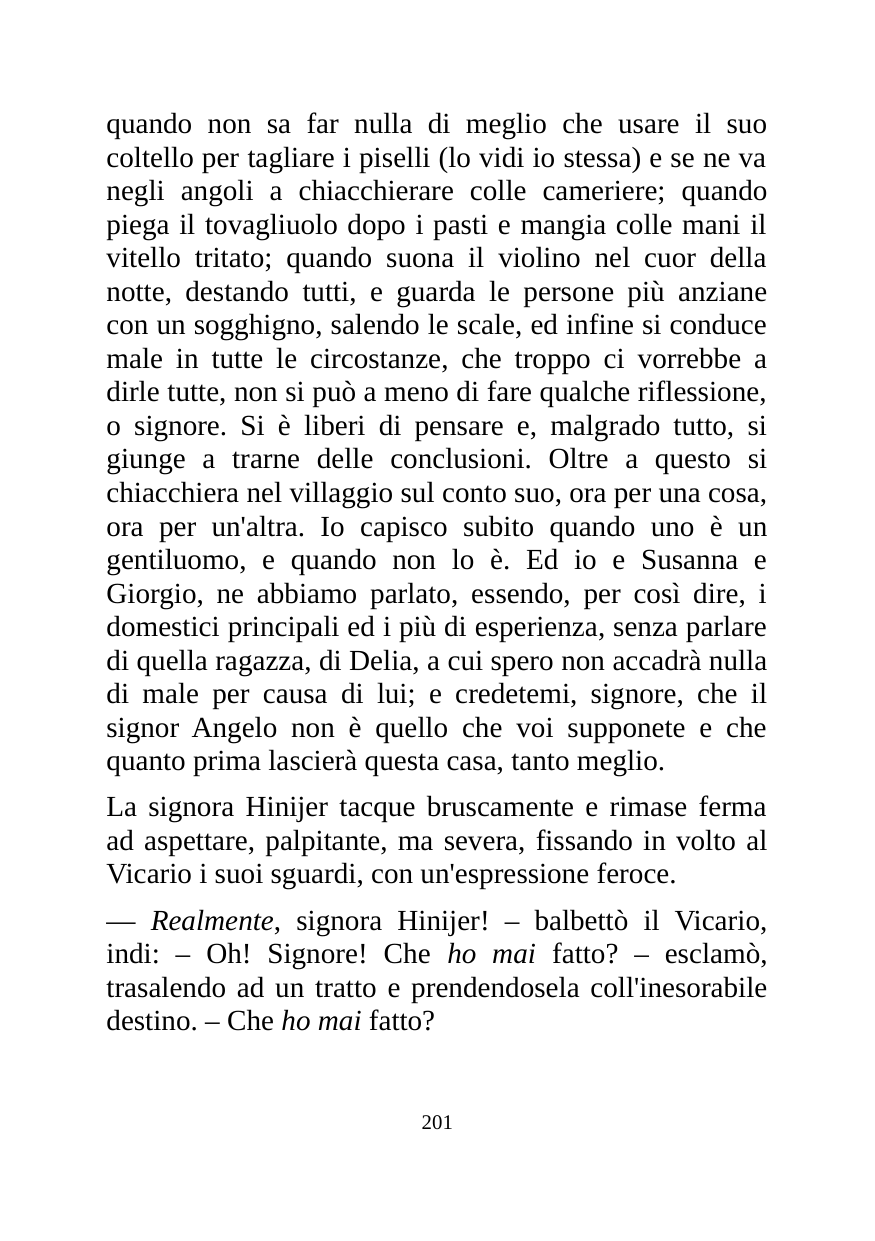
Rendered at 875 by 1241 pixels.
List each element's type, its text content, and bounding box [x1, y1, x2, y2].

text — Realmente, signora Hinijer! – balbettò il Vicario, indi: – Oh! Signore! Che ho mai fatto? – esclamò, trasalendo ad un tratto e prendendosela coll'inesorabile destino. – Che ho mai fatto? [106, 903, 768, 1037]
text La signora Hinijer tacque bruscamente e rimase ferma ad aspettare, palpitante, ma severa, fissando in volto al Vicario i suoi sguardi, con un'espressione feroce. [106, 789, 768, 890]
text quando non sa far nulla di meglio che usare il suo coltello per tagliare i piselli (lo vidi io stessa) e se ne va negli angoli a chiacchierare colle cameriere; quando piega il tovagliuolo dopo i pasti e mangia colle mani il vitello tritato; quando suona il violino nel cuor della notte, destando tutti, e guarda le persone più anziane con un sogghigno, salendo le scale, ed infine si conduce male in tutte le circostanze, che troppo ci vorrebbe a dirle tutte, non si può a meno di fare qualche riflessione, o signore. Si è liberi di pensare e, malgrado tutto, si giunge a trarne delle conclusioni. Oltre a questo si chiacchiera nel villaggio sul conto suo, ora per una cosa, ora per un'altra. Io capisco subito quando uno è un gentiluomo, e quando non lo è. Ed io e Susanna e Giorgio, ne abbiamo parlato, essendo, per così dire, i domestici principali ed i più di esperienza, senza parlare di quella ragazza, di Delia, a cui spero non accadrà nulla di male per causa di lui; e credetemi, signore, che il signor Angelo non è quello che voi supponete e che quanto prima lascierà questa casa, tanto meglio. [106, 106, 768, 777]
